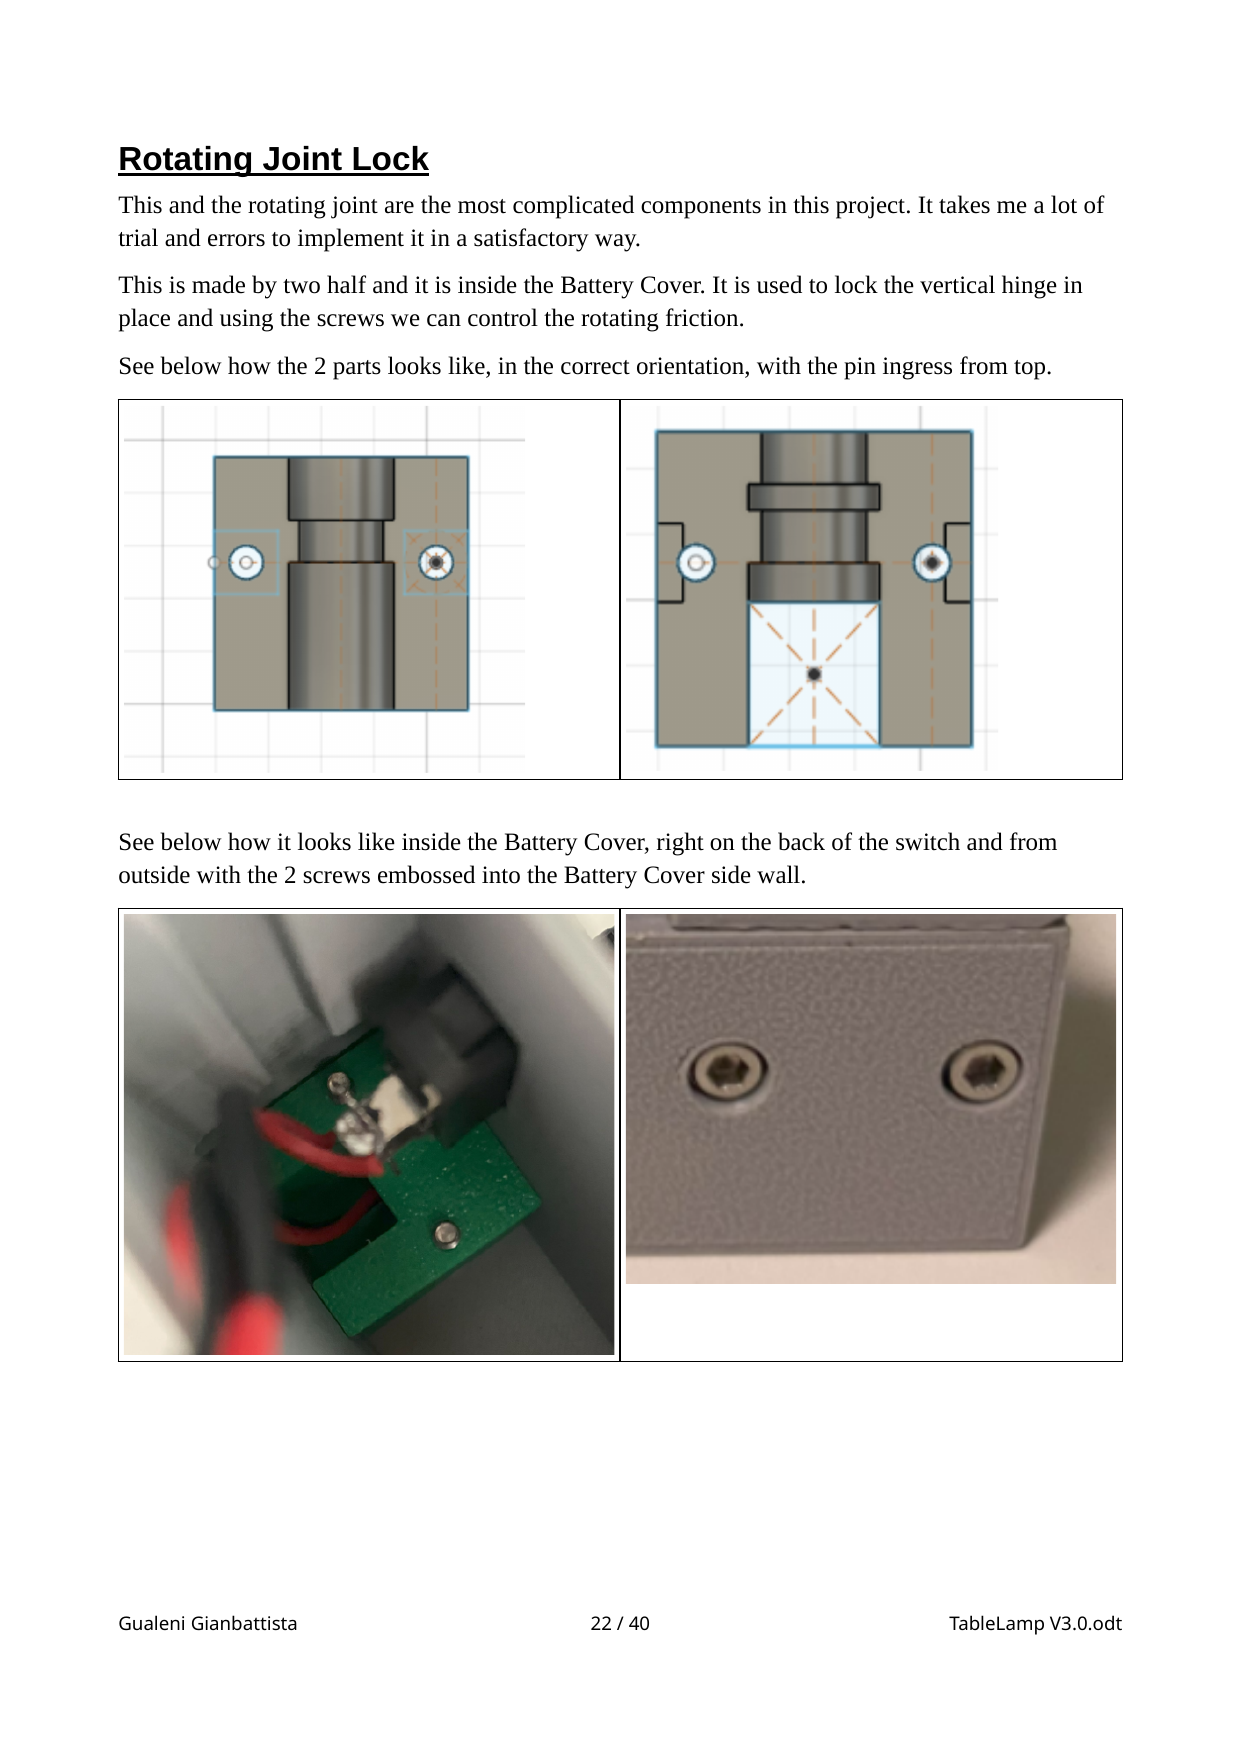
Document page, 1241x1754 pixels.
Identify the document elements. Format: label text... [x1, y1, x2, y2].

text This and the rotating joint are the most complicated components in this project. It takes me a lot of trial and errors to implement it in a satisfactory way. [118, 190, 1122, 252]
picture [625, 914, 1117, 1284]
picture [626, 406, 998, 770]
text See below how the 2 parts looks like, in the correct orientation, with the pin ingress from top. [118, 351, 1122, 380]
subtitle Rotating Joint Lock [118, 139, 1122, 177]
table_header [621, 909, 1122, 1361]
table_header [621, 400, 1122, 778]
text This is made by two half and it is inside the Battery Cover. It is used to lock the vertical hinge in place and using the screws we can control the rotating friction. [118, 271, 1122, 332]
picture [123, 914, 615, 1355]
picture [124, 406, 525, 772]
table_header [119, 909, 619, 1361]
text See below how it looks like inside the Battery Cover, right on the back of the switch and from outside with the 2 screws embossed into the Battery Cover side wall. [118, 827, 1122, 889]
table_header [119, 400, 619, 778]
